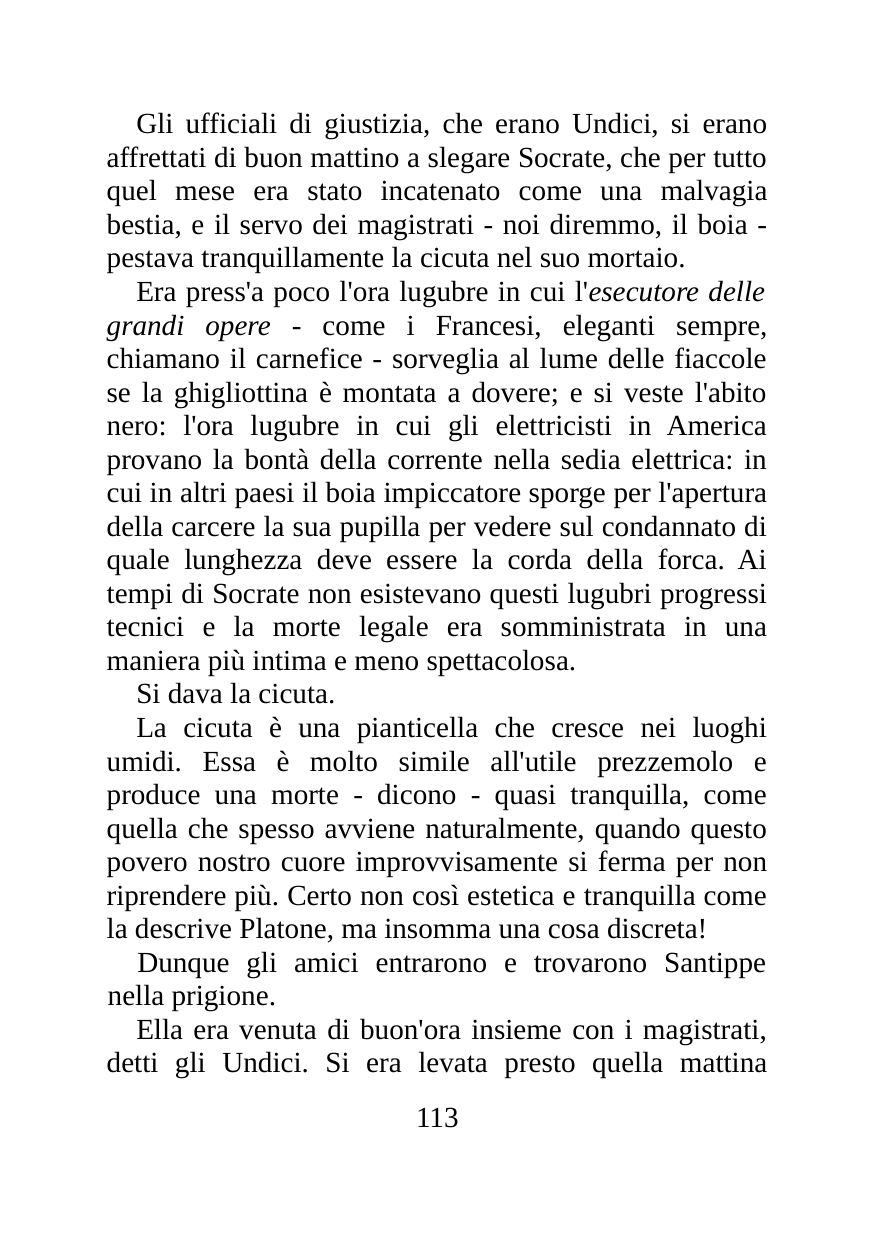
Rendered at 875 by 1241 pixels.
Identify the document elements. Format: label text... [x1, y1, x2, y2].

text Ella era venuta di buon'ora insieme con i magistrati, detti gli Undici. Si era levata presto quella mattina [106, 1012, 768, 1079]
text Si dava la cicuta. [106, 677, 768, 710]
text La cicuta è una pianticella che cresce nei luoghi umidi. Essa è molto simile all'utile prezzemolo e produce una morte - dicono - quasi tranquilla, come quella che spesso avviene naturalmente, quando questo povero nostro cuore improvvisamente si ferma per non riprendere più. Certo non così estetica e tranquilla come la descrive Platone, ma insomma una cosa discreta! [106, 710, 768, 945]
text Dunque gli amici entrarono e trovarono Santippe nella prigione. [107, 945, 767, 1012]
text Era press'a poco l'ora lugubre in cui l'esecutore delle grandi opere - come i Francesi, eleganti sempre, chiamano il carnefice - sorveglia al lume delle fiaccole se la ghigliottina è montata a dovere; e si veste l'abito nero: l'ora lugubre in cui gli elettricisti in America provano la bontà della corrente nella sedia elettrica: in cui in altri paesi il boia impiccatore sporge per l'apertura della carcere la sua pupilla per vedere sul condannato di quale lunghezza deve essere la corda della forca. Ai tempi di Socrate non esistevano questi lugubri progressi tecnici e la morte legale era somministrata in una maniera più intima e meno spettacolosa. [106, 274, 768, 677]
text Gli ufficiali di giustizia, che erano Undici, si erano affrettati di buon mattino a slegare Socrate, che per tutto quel mese era stato incatenato come una malvagia bestia, e il servo dei magistrati - noi diremmo, il boia - pestava tranquillamente la cicuta nel suo mortaio. [106, 106, 768, 274]
